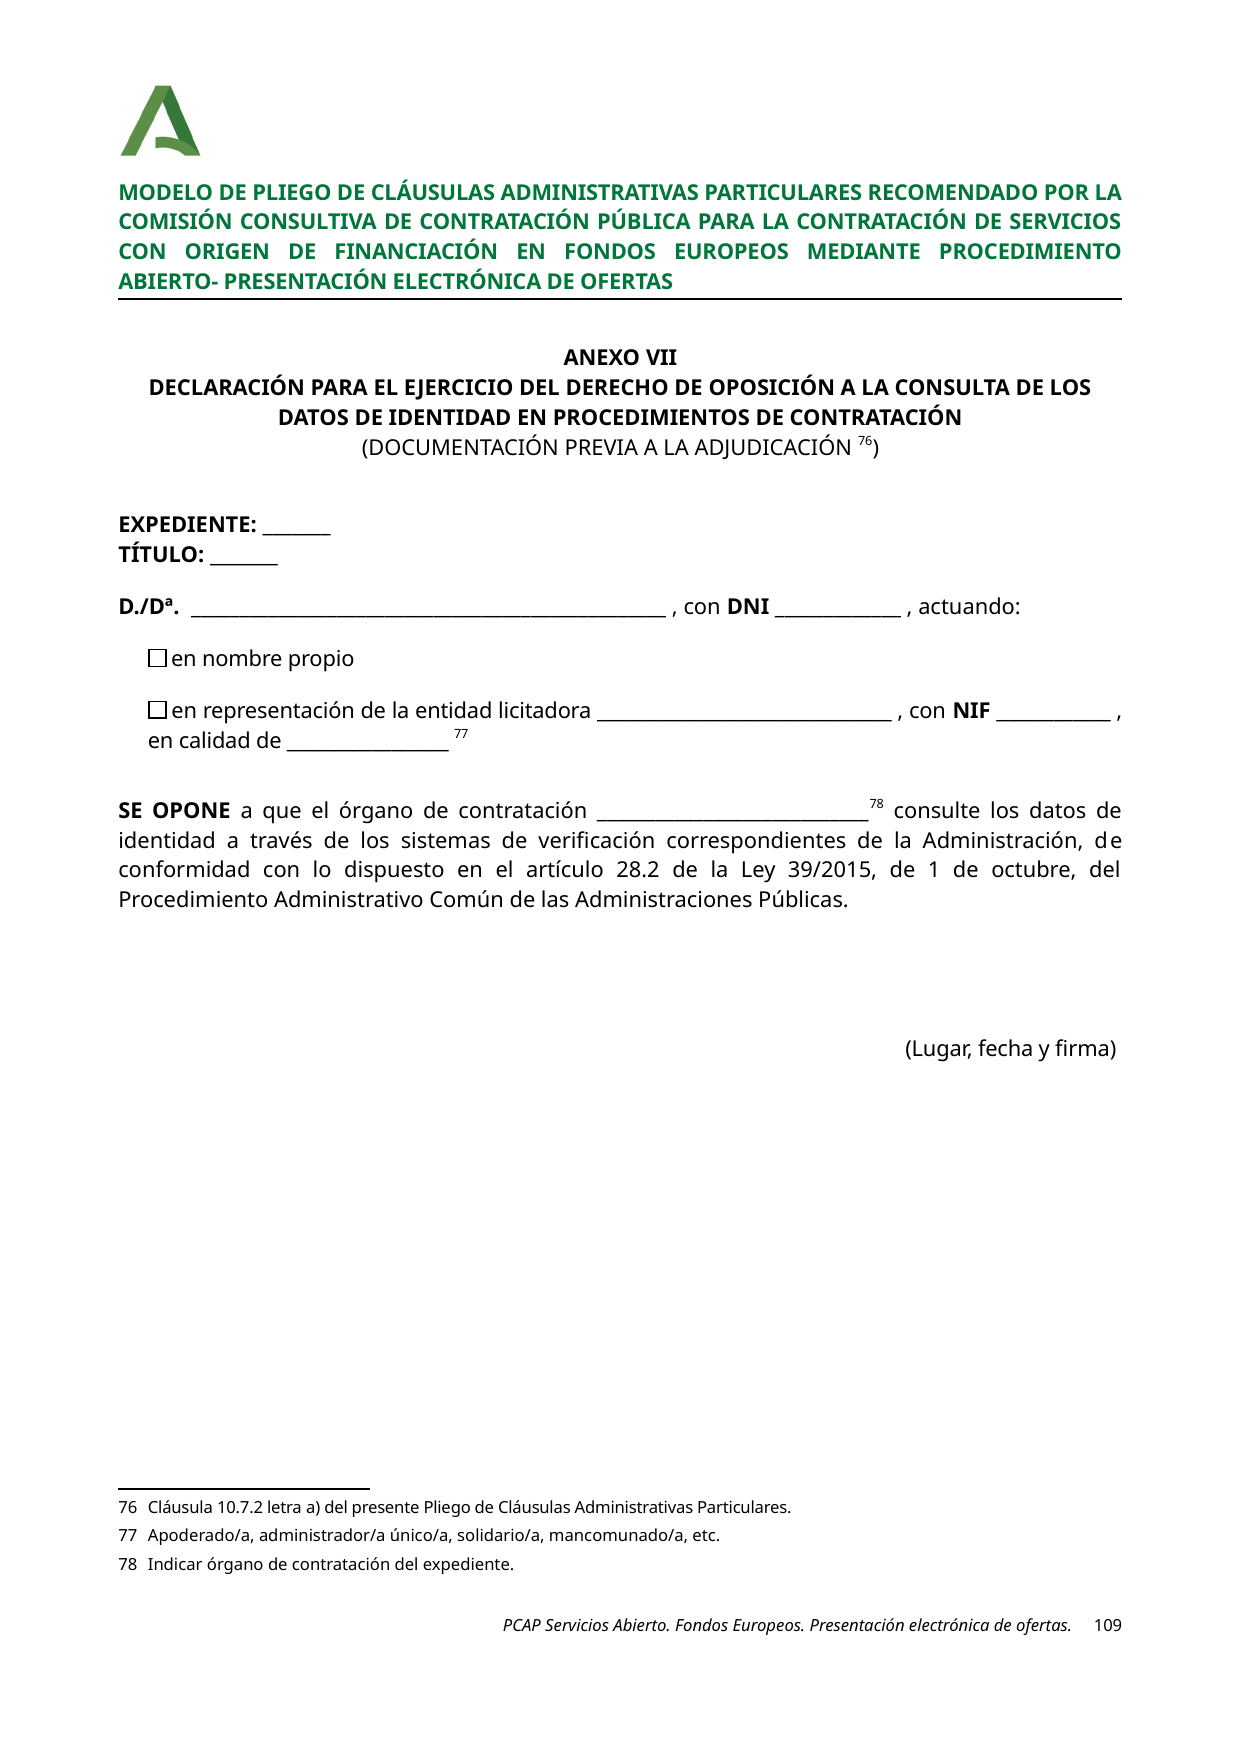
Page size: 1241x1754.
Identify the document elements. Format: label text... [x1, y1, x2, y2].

text Cláusula 10.7.2 letra a) del presente Pliego de Cláusulas Administrativas Particulares. [118, 1495, 1122, 1518]
text Apoderado/a, administrador/a único/a, solidario/a, mancomunado/a, etc. [118, 1524, 1122, 1547]
text DECLARACIÓN PARA EL EJERCICIO DEL DERECHO DE OPOSICIÓN A LA CONSULTA DE LOS DATOS DE IDENTIDAD EN PROCEDIMIENTOS DE CONTRATACIÓN [118, 372, 1122, 432]
text EXPEDIENTE: _______ [118, 509, 1122, 539]
text SE OPONE a que el órgano de contratación ____________________________ consulte los datos de identidad a través de los sistemas de verificación correspondientes de la Administración, de conformidad con lo dispuesto en el artículo 28.2 de la Ley 39/2015, de 1 de octubre, del Procedimiento Administrativo Común de las Administraciones Públicas. [118, 795, 1122, 914]
text D./Dª. _________________________________________________ , con DNI _____________ , actuando: [118, 591, 1122, 621]
text (DOCUMENTACIÓN PREVIA A LA ADJUDICACIÓN ) [118, 432, 1122, 461]
text ANEXO VII [118, 342, 1122, 372]
text en nombre propio [148, 643, 1122, 673]
text (Lugar, fecha y firma) [118, 1033, 1122, 1063]
text TÍTULO: _______ [118, 539, 1122, 568]
text Indicar órgano de contratación del expediente. [118, 1553, 1122, 1575]
picture [116, 81, 205, 160]
text MODELO DE PLIEGO DE CLÁUSULAS ADMINISTRATIVAS PARTICULARES RECOMENDADO POR LA COMISIÓN CONSULTIVA DE CONTRATACIÓN PÚBLICA PARA LA CONTRATACIÓN DE SERVICIOS CON ORIGEN DE FINANCIACIÓN EN FONDOS EUROPEOS MEDIANTE PROCEDIMIENTO ABIERTO- PRESENTACIÓN ELECTRÓNICA DE OFERTAS [118, 177, 1122, 298]
text en representación de la entidad licitadora _______________________________ , con NIF ____________ , en calidad de _________________ [148, 695, 1122, 754]
